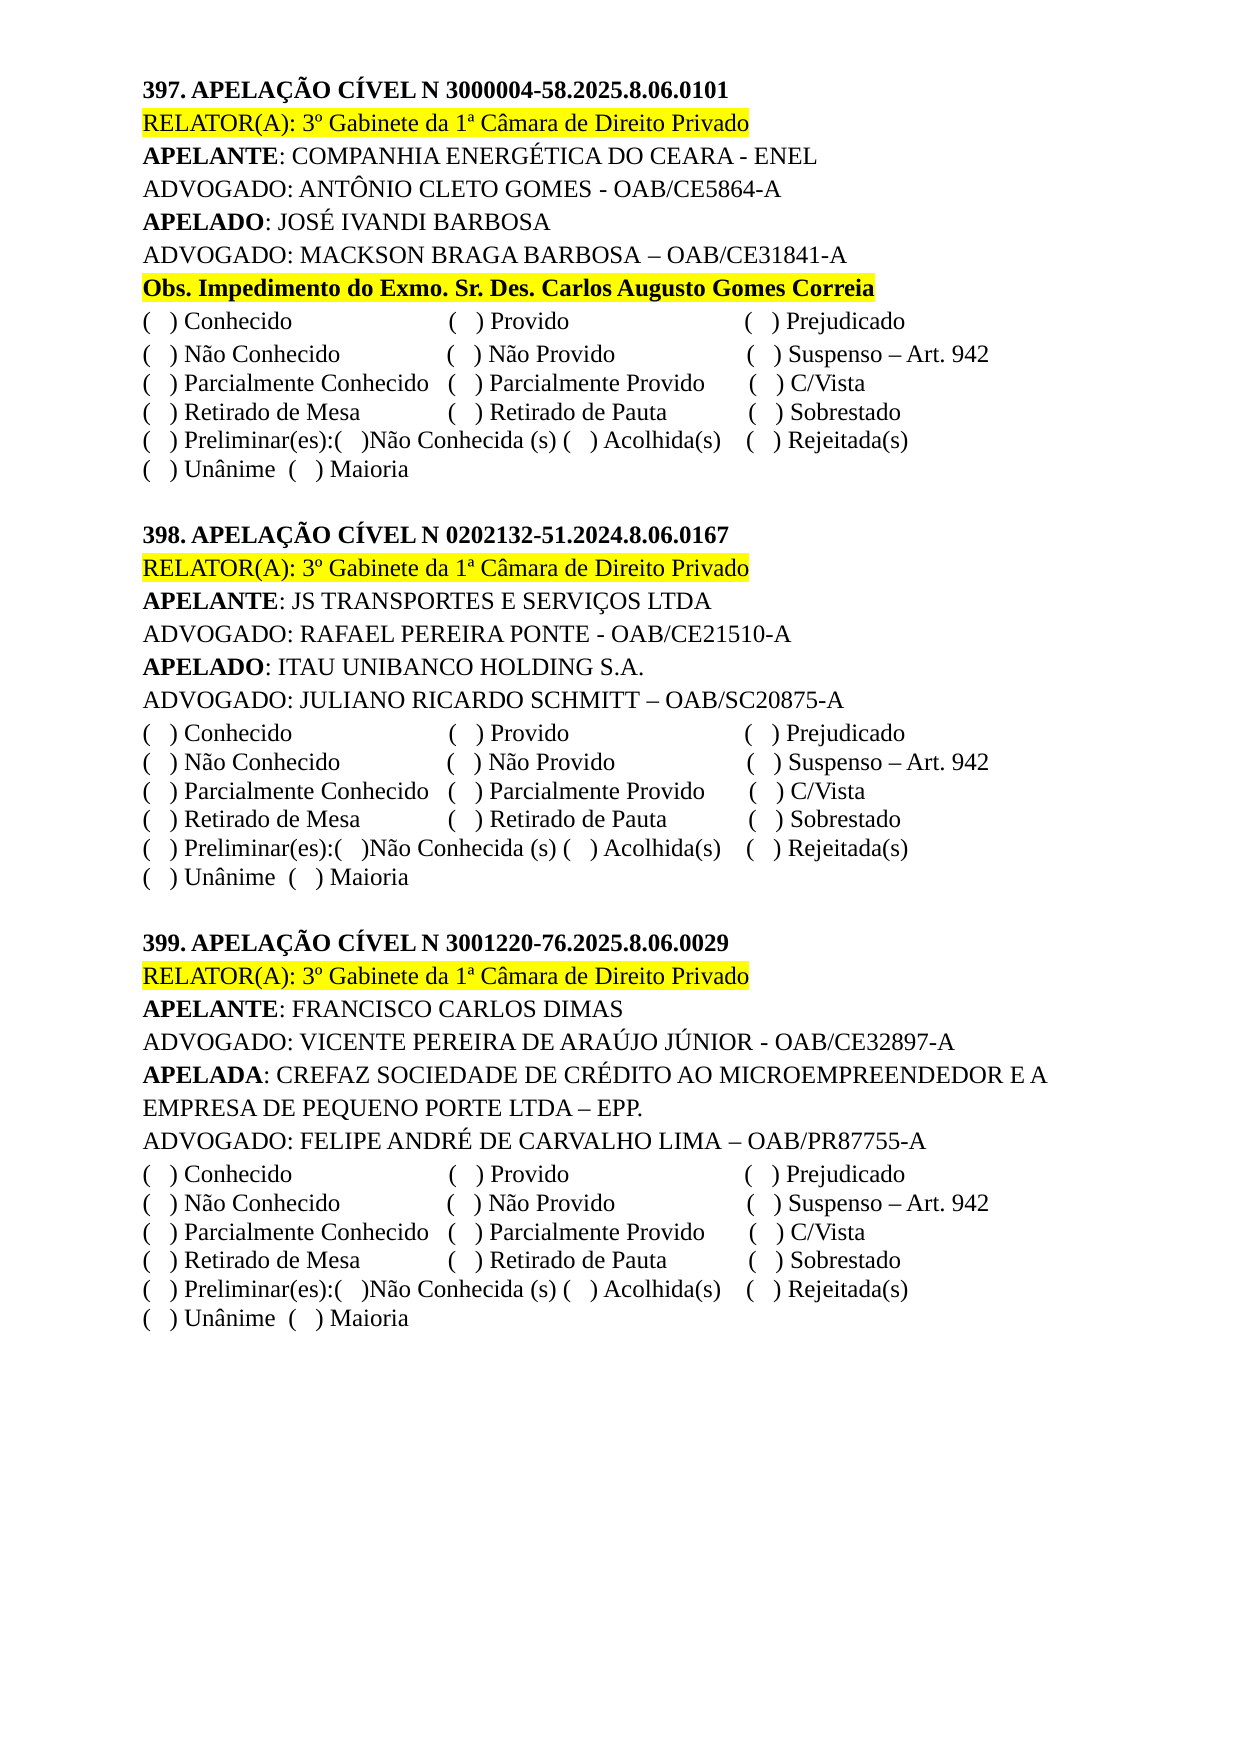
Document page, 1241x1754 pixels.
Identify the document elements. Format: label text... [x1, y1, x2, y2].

text ( ) Não Conhecido ( ) Não Provido ( ) Suspenso – Art. 942 [142, 747, 1158, 776]
text ( ) Parcialmente Conhecido ( ) Parcialmente Provido ( ) C/Vista [142, 368, 1158, 397]
text ( ) Não Conhecido ( ) Não Provido ( ) Suspenso – Art. 942 [142, 1188, 1158, 1217]
text Obs. Impedimento do Exmo. Sr. Des. Carlos Augusto Gomes Correia ( ) Conhecido ( ) Provido ( ) Prejudicado [142, 273, 1141, 335]
text ( ) Não Conhecido ( ) Não Provido ( ) Suspenso – Art. 942 [142, 339, 1158, 368]
text ( ) Retirado de Mesa ( ) Retirado de Pauta ( ) Sobrestado [142, 397, 1158, 425]
text ( ) Unânime ( ) Maioria [142, 1303, 1141, 1398]
text ( ) Unânime ( ) Maioria [142, 454, 1141, 483]
text 398. APELAÇÃO CÍVEL N 0202132-51.2024.8.06.0167 RELATOR(A): 3º Gabinete da 1ª Câmara de Direito Privado APELANTE: JS TRANSPORTES E SERVIÇOS LTDA ADVOGADO: RAFAEL PEREIRA PONTE - OAB/CE21510-A APELADO: ITAU UNIBANCO HOLDING S.A. ADVOGADO: JULIANO RICARDO SCHMITT – OAB/SC20875-A [142, 487, 1141, 714]
text ( ) Unânime ( ) Maioria [142, 862, 1141, 891]
text ( ) Preliminar(es):( )Não Conhecida (s) ( ) Acolhida(s) ( ) Rejeitada(s) [142, 1274, 1158, 1303]
text 399. APELAÇÃO CÍVEL N 3001220-76.2025.8.06.0029 RELATOR(A): 3º Gabinete da 1ª Câmara de Direito Privado APELANTE: FRANCISCO CARLOS DIMAS ADVOGADO: VICENTE PEREIRA DE ARAÚJO JÚNIOR - OAB/CE32897-A APELADA: CREFAZ SOCIEDADE DE CRÉDITO AO MICROEMPREENDEDOR E A EMPRESA DE PEQUENO PORTE LTDA – EPP. ADVOGADO: FELIPE ANDRÉ DE CARVALHO LIMA – OAB/PR87755-A [142, 895, 1141, 1155]
text 397. APELAÇÃO CÍVEL N 3000004-58.2025.8.06.0101 RELATOR(A): 3º Gabinete da 1ª Câmara de Direito Privado APELANTE: COMPANHIA ENERGÉTICA DO CEARA - ENEL ADVOGADO: ANTÔNIO CLETO GOMES - OAB/CE5864-A APELADO: JOSÉ IVANDI BARBOSA ADVOGADO: MACKSON BRAGA BARBOSA – OAB/CE31841-A [142, 75, 1141, 269]
text ( ) Conhecido ( ) Provido ( ) Prejudicado [142, 718, 1141, 747]
text ( ) Retirado de Mesa ( ) Retirado de Pauta ( ) Sobrestado [142, 1246, 1158, 1274]
text ( ) Conhecido ( ) Provido ( ) Prejudicado [142, 1159, 1141, 1188]
text ( ) Parcialmente Conhecido ( ) Parcialmente Provido ( ) C/Vista [142, 776, 1158, 804]
text ( ) Preliminar(es):( )Não Conhecida (s) ( ) Acolhida(s) ( ) Rejeitada(s) [142, 425, 1158, 454]
text ( ) Parcialmente Conhecido ( ) Parcialmente Provido ( ) C/Vista [142, 1217, 1158, 1246]
text ( ) Preliminar(es):( )Não Conhecida (s) ( ) Acolhida(s) ( ) Rejeitada(s) [142, 833, 1158, 862]
text ( ) Retirado de Mesa ( ) Retirado de Pauta ( ) Sobrestado [142, 804, 1158, 833]
